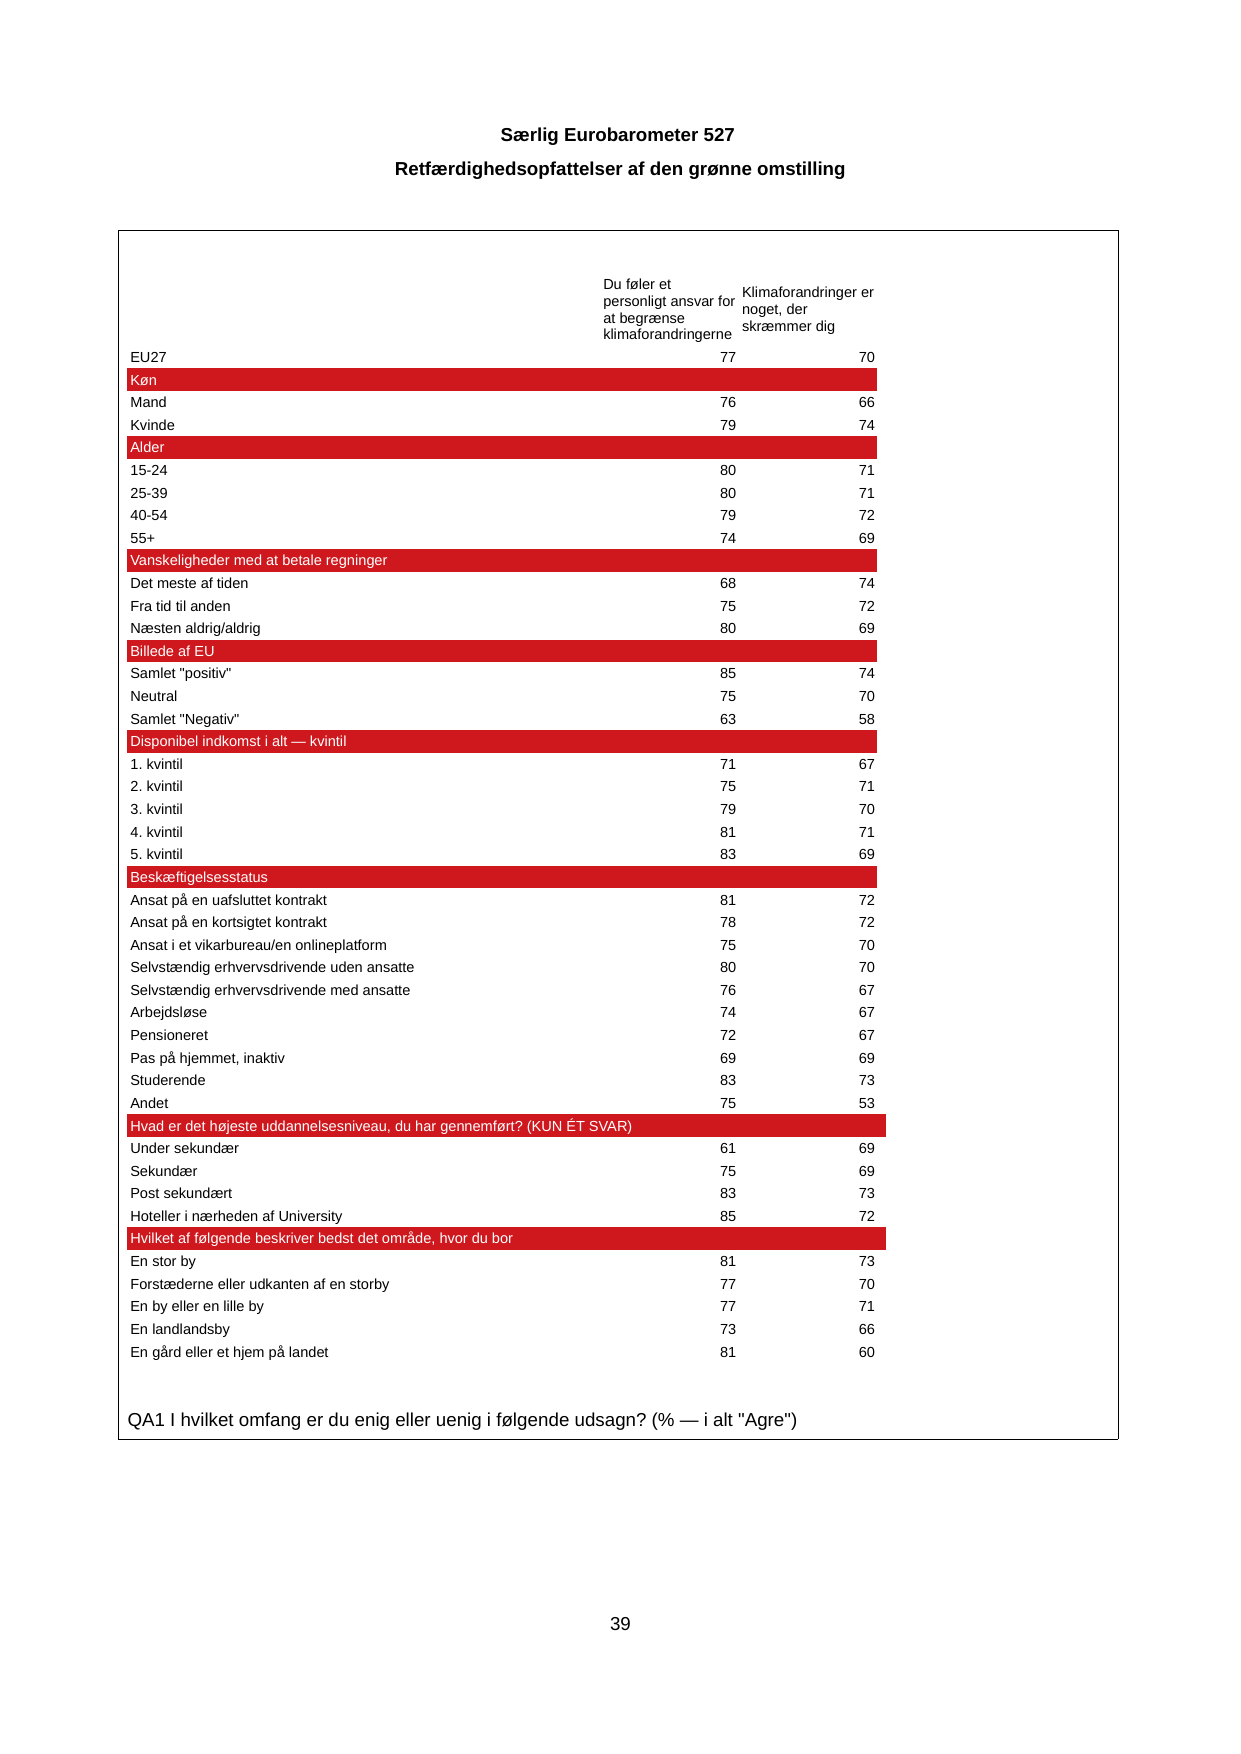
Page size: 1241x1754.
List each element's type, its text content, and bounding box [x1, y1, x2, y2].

table_cell 78 [600, 911, 739, 933]
table_cell [878, 888, 886, 911]
table_cell 69 [739, 527, 877, 549]
table_header [127, 273, 600, 346]
table_cell 83 [600, 1182, 739, 1205]
table_cell 72 [739, 1205, 877, 1227]
table_cell 74 [739, 414, 877, 436]
table_cell 83 [600, 843, 739, 866]
table_cell 75 [600, 775, 739, 798]
table_cell 72 [739, 594, 877, 617]
table_cell [878, 1069, 886, 1092]
table_cell 72 [600, 1024, 739, 1046]
table_cell EU27 [127, 346, 600, 368]
table_cell [878, 1205, 886, 1227]
table_cell 85 [600, 1205, 739, 1227]
table_cell [878, 504, 886, 527]
table_cell Billede af EU [127, 640, 877, 662]
table_cell Sekundær [127, 1160, 600, 1182]
table_cell Ansat på en uafsluttet kontrakt [127, 888, 600, 911]
table_cell 69 [739, 843, 877, 866]
table_cell 70 [739, 934, 877, 956]
table_cell 79 [600, 414, 739, 436]
table_cell 61 [600, 1137, 739, 1159]
table_cell [878, 685, 886, 707]
table_cell 71 [739, 775, 877, 798]
table_cell 77 [600, 346, 739, 368]
table_header [878, 273, 886, 346]
table_cell Beskæftigelsesstatus [127, 866, 877, 888]
table_cell [878, 866, 886, 888]
table_cell Vanskeligheder med at betale regninger [127, 549, 877, 572]
table_cell 80 [600, 481, 739, 504]
table_cell En by eller en lille by [127, 1295, 600, 1318]
table_cell 66 [739, 1318, 877, 1340]
table_cell [878, 979, 886, 1001]
table_header Klimaforandringer er noget, der skræmmer dig [739, 273, 877, 346]
table_cell [878, 549, 886, 572]
table_cell 70 [739, 1273, 877, 1295]
table_cell [878, 414, 886, 436]
table_cell Samlet "positiv" [127, 662, 600, 685]
table_cell 4. kvintil [127, 820, 600, 843]
table_cell [878, 1092, 886, 1114]
table_cell 70 [739, 685, 877, 707]
table_cell 71 [739, 459, 877, 481]
table_cell 71 [739, 481, 877, 504]
table_cell 75 [600, 685, 739, 707]
table_cell 40-54 [127, 504, 600, 527]
table_cell [878, 1137, 886, 1159]
table_cell 75 [600, 934, 739, 956]
table_cell Arbejdsløse [127, 1001, 600, 1024]
table_cell [878, 911, 886, 933]
table_cell 74 [600, 527, 739, 549]
table_cell 15-24 [127, 459, 600, 481]
table_cell Selvstændig erhvervsdrivende uden ansatte [127, 956, 600, 979]
table_cell [878, 481, 886, 504]
table_header Du føler et personligt ansvar for at begrænse klimaforandringerne [600, 273, 739, 346]
table_cell Forstæderne eller udkanten af en storby [127, 1273, 600, 1295]
table_cell Næsten aldrig/aldrig [127, 617, 600, 639]
table_cell Selvstændig erhvervsdrivende med ansatte [127, 979, 600, 1001]
table_cell Pensioneret [127, 1024, 600, 1046]
table_cell [878, 1340, 886, 1363]
table_cell 73 [739, 1182, 877, 1205]
table_cell [878, 640, 886, 662]
table_cell 70 [739, 956, 877, 979]
table_cell Ansat i et vikarbureau/en onlineplatform [127, 934, 600, 956]
table_cell [878, 1273, 886, 1295]
table_cell 55+ [127, 527, 600, 549]
table_cell 71 [739, 1295, 877, 1318]
table_cell Samlet "Negativ" [127, 708, 600, 730]
table_cell 2. kvintil [127, 775, 600, 798]
table_cell Studerende [127, 1069, 600, 1092]
table_cell Andet [127, 1092, 600, 1114]
table_cell 80 [600, 459, 739, 481]
table_cell 69 [739, 1137, 877, 1159]
table_cell [878, 798, 886, 820]
table_cell [878, 820, 886, 843]
table_cell 67 [739, 1024, 877, 1046]
table_cell 69 [600, 1046, 739, 1069]
table_cell Hoteller i nærheden af University [127, 1205, 600, 1227]
table_cell Køn [127, 368, 877, 391]
table_cell 1. kvintil [127, 753, 600, 775]
table_cell 77 [600, 1273, 739, 1295]
table_cell [878, 391, 886, 413]
table_cell [878, 662, 886, 685]
table_cell 74 [600, 1001, 739, 1024]
table_cell 60 [739, 1340, 877, 1363]
table_cell Ansat på en kortsigtet kontrakt [127, 911, 600, 933]
table_cell [878, 346, 886, 368]
table_cell 83 [600, 1069, 739, 1092]
table_cell [878, 527, 886, 549]
table_cell [878, 1046, 886, 1069]
table_cell [878, 1182, 886, 1205]
table_cell [878, 934, 886, 956]
table_cell 73 [600, 1318, 739, 1340]
table_cell 69 [739, 1046, 877, 1069]
table_cell [878, 617, 886, 639]
table_cell 3. kvintil [127, 798, 600, 820]
table_cell 66 [739, 391, 877, 413]
table_cell [878, 730, 886, 753]
text QA1 I hvilket omfang er du enig eller uenig i følgende udsagn? (% — i alt "Agre") [127, 1409, 1109, 1430]
table_cell 81 [600, 820, 739, 843]
table_cell [878, 436, 886, 459]
table_cell 80 [600, 617, 739, 639]
table_cell En landlandsby [127, 1318, 600, 1340]
table_cell 81 [600, 1340, 739, 1363]
table_cell 67 [739, 1001, 877, 1024]
table_cell 70 [739, 798, 877, 820]
table_cell [878, 1250, 886, 1272]
table_cell Hvilket af følgende beskriver bedst det område, hvor du bor [127, 1227, 886, 1250]
table_cell 79 [600, 504, 739, 527]
table_cell Alder [127, 436, 877, 459]
table_cell Det meste af tiden [127, 572, 600, 594]
table_cell [878, 956, 886, 979]
table_cell 74 [739, 662, 877, 685]
table_cell Post sekundært [127, 1182, 600, 1205]
table_cell 68 [600, 572, 739, 594]
table_cell 71 [600, 753, 739, 775]
table_cell 75 [600, 594, 739, 617]
table_cell 77 [600, 1295, 739, 1318]
table_cell 75 [600, 1160, 739, 1182]
table_cell [878, 1001, 886, 1024]
table_cell Hvad er det højeste uddannelsesniveau, du har gennemført? (KUN ÉT SVAR) [127, 1114, 886, 1137]
table_cell 72 [739, 911, 877, 933]
table_cell [878, 708, 886, 730]
table_cell En gård eller et hjem på landet [127, 1340, 600, 1363]
table_cell [878, 1318, 886, 1340]
table_cell 79 [600, 798, 739, 820]
table_cell Kvinde [127, 414, 600, 436]
table_cell [878, 843, 886, 866]
table_cell 69 [739, 1160, 877, 1182]
table_cell Fra tid til anden [127, 594, 600, 617]
table_cell 71 [739, 820, 877, 843]
table_cell 53 [739, 1092, 877, 1114]
table_cell 72 [739, 504, 877, 527]
table_cell [878, 459, 886, 481]
table_cell 76 [600, 391, 739, 413]
table_cell [878, 775, 886, 798]
table_cell 72 [739, 888, 877, 911]
table_cell 81 [600, 888, 739, 911]
table_cell 58 [739, 708, 877, 730]
table_cell 73 [739, 1069, 877, 1092]
table_cell Disponibel indkomst i alt — kvintil [127, 730, 877, 753]
table_cell 70 [739, 346, 877, 368]
table_cell [878, 1160, 886, 1182]
table_cell [878, 368, 886, 391]
table_cell 76 [600, 979, 739, 1001]
table_cell [878, 594, 886, 617]
table_cell Pas på hjemmet, inaktiv [127, 1046, 600, 1069]
table_cell 63 [600, 708, 739, 730]
table_cell 73 [739, 1250, 877, 1272]
table_cell Mand [127, 391, 600, 413]
table_cell [878, 1024, 886, 1046]
table_cell 67 [739, 753, 877, 775]
table_cell 74 [739, 572, 877, 594]
table_cell Neutral [127, 685, 600, 707]
table_cell [878, 753, 886, 775]
table_cell 67 [739, 979, 877, 1001]
table_cell En stor by [127, 1250, 600, 1272]
table_cell 85 [600, 662, 739, 685]
table_cell 25-39 [127, 481, 600, 504]
table_cell 80 [600, 956, 739, 979]
table_cell 5. kvintil [127, 843, 600, 866]
table_cell [878, 572, 886, 594]
table_cell 69 [739, 617, 877, 639]
table_cell Under sekundær [127, 1137, 600, 1159]
table_cell 75 [600, 1092, 739, 1114]
table_cell 81 [600, 1250, 739, 1272]
table_cell [878, 1295, 886, 1318]
